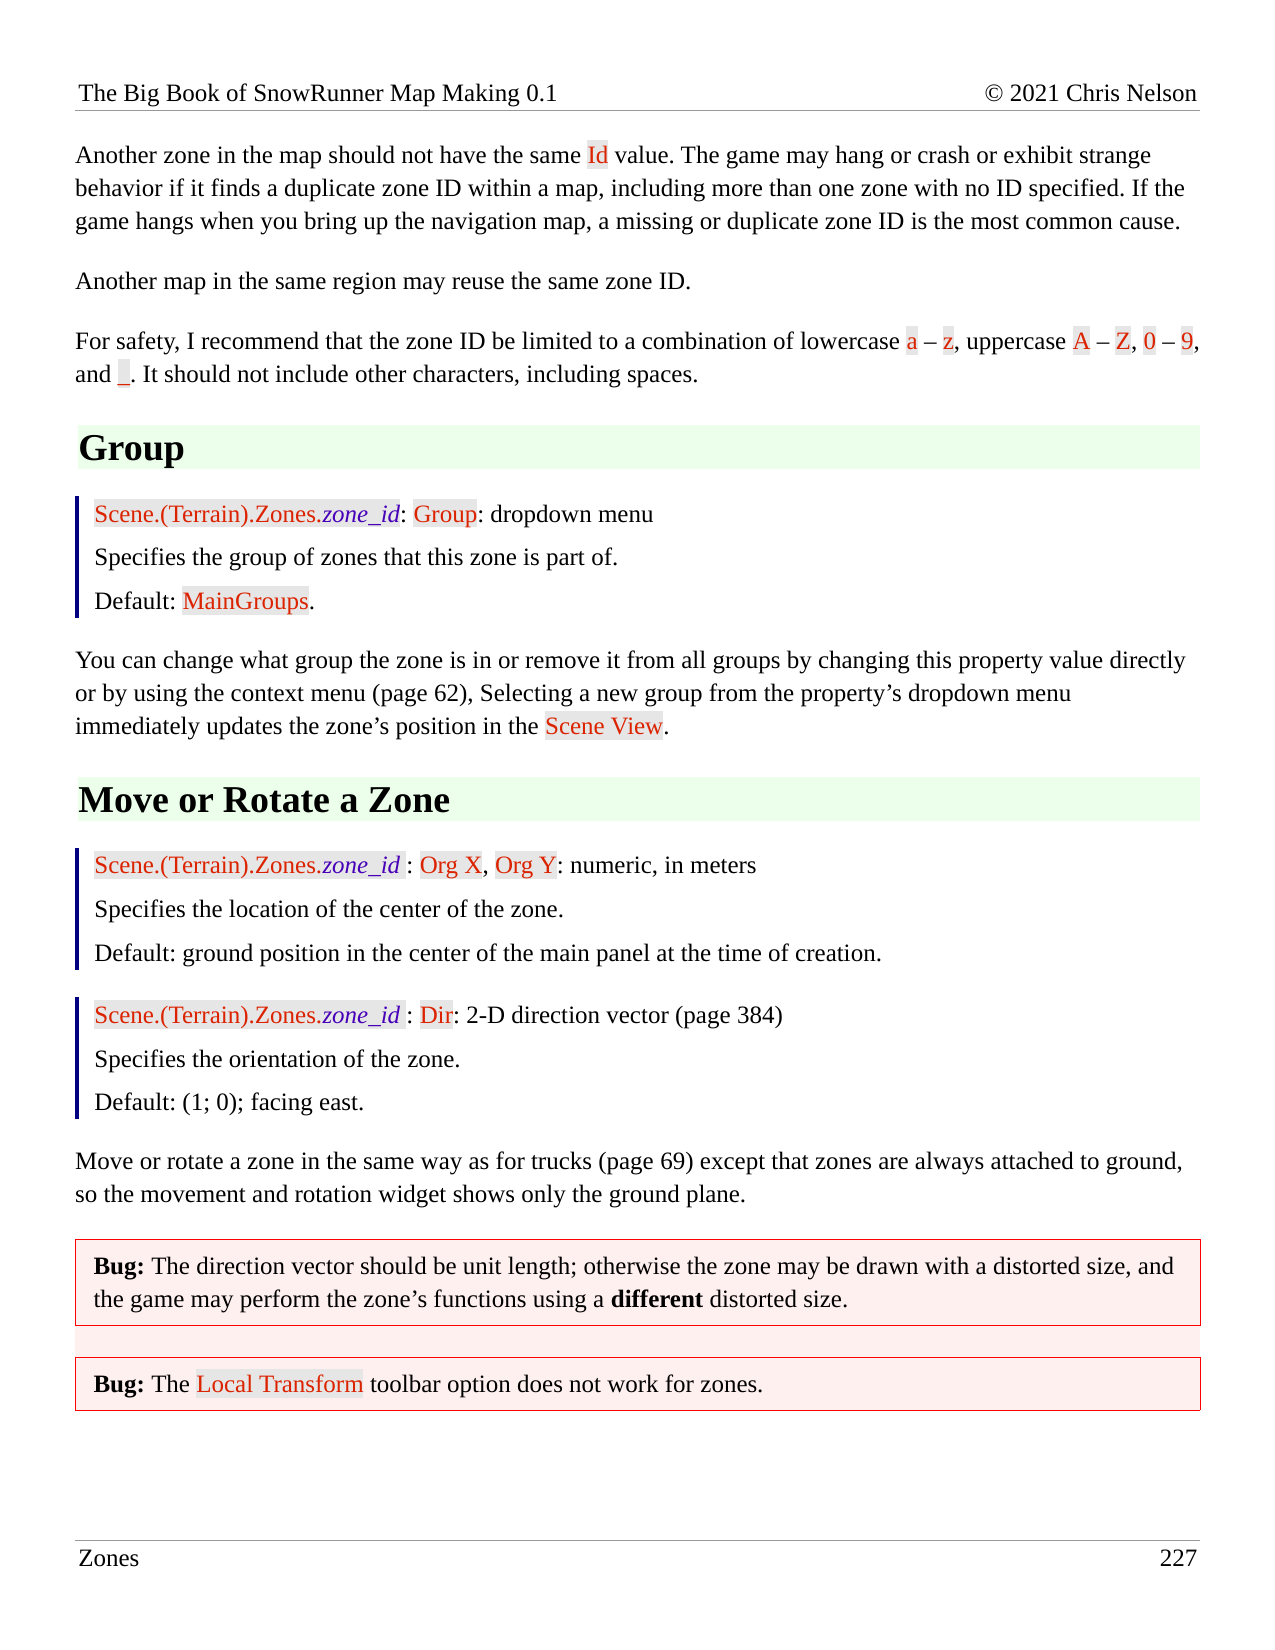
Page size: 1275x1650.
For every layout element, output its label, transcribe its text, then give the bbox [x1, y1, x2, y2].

text Default: ground position in the center of the main panel at the time of creation. [79, 935, 1200, 970]
text Another map in the same region may reuse the same zone ID. [75, 266, 1200, 295]
text Specifies the orientation of the zone. [79, 1041, 1200, 1072]
text Specifies the location of the center of the zone. [79, 891, 1200, 923]
subtitle Group [78, 425, 1200, 469]
subtitle Move or Rotate a Zone [78, 777, 1200, 821]
text You can change what group the zone is in or remove it from all groups by changing this property value directly or by using the context menu (page 62), Selecting a new group from the property’s dropdown menu immediately updates the zone’s position in the Scene View. [75, 645, 1200, 740]
list The direction vector should be unit length; otherwise the zone may be drawn with a distorted size, and the game may perform the zone’s functions using a different distorted size. [76, 1240, 1200, 1325]
text Scene.(Terrain).Zones.zone_id: Group: dropdown menu [79, 496, 1200, 527]
text Specifies the group of zones that this zone is part of. [79, 539, 1200, 571]
text For safety, I recommend that the zone ID be limited to a combination of lowercase a – z, uppercase A – Z, 0 – 9, and _. It should not include other characters, including spaces. [75, 326, 1200, 388]
text Another zone in the map should not have the same Id value. The game may hang or crash or exhibit strange behavior if it finds a duplicate zone ID within a map, including more than one zone with no ID specified. If the game hangs when you bring up the navigation map, a missing or duplicate zone ID is the most common cause. [75, 140, 1200, 235]
text Default: MainGroups. [79, 583, 1200, 618]
text Scene.(Terrain).Zones.zone_id : Org X, Org Y: numeric, in meters [79, 848, 1200, 879]
text Default: (1; 0); facing east. [79, 1084, 1200, 1119]
text Scene.(Terrain).Zones.zone_id : Dir: 2‑D direction vector (page 384) [79, 997, 1200, 1029]
list The Local Transform toolbar option does not work for zones. [76, 1358, 1200, 1410]
text Move or rotate a zone in the same way as for trucks (page 69) except that zones are always attached to ground, so the movement and rotation widget shows only the ground plane. [75, 1146, 1200, 1208]
